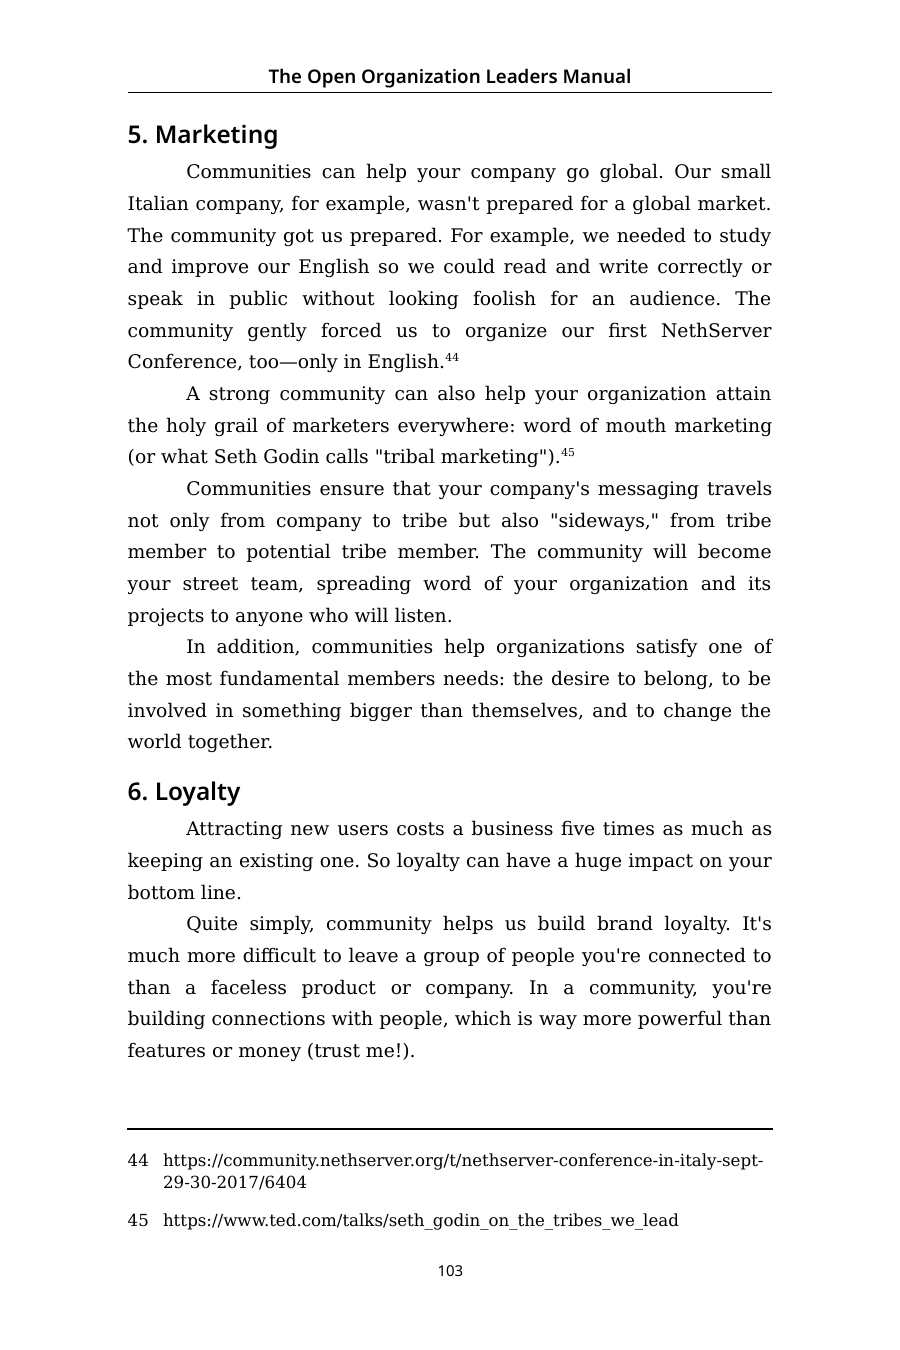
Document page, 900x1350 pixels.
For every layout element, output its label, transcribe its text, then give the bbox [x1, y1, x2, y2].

text Quite simply, community helps us build brand loyalty. It's much more difficult to leave a group of people you're connected to than a faceless product or company. In a community, you're building connections with people, which is way more powerful than features or money (trust me!). [127, 913, 772, 1062]
text https://www.ted.com/talks/seth_godin_on_the_tribes_we_lead [127, 1211, 772, 1230]
text https://community.nethserver.org/t/nethserver-conference-in-italy-sept-29-30-2017/6404 [127, 1151, 772, 1193]
text Communities ensure that your company's messaging travels not only from company to tribe but also "sideways," from tribe member to potential tribe member. The community will become your street team, spreading word of your organization and its projects to anyone who will listen. [127, 478, 772, 627]
text A strong community can also help your organization attain the holy grail of marketers everywhere: word of mouth marketing (or what Seth Godin calls "tribal marketing"). [127, 383, 772, 468]
text Communities can help your company go global. Our small Italian company, for example, wasn't prepared for a global market. The community got us prepared. For example, we needed to study and improve our English so we could read and write correctly or speak in public without looking foolish for an audience. The community gently forced us to organize our first NethServer Conference, too—only in English. [127, 162, 772, 373]
text Attracting new users costs a business five times as much as keeping an existing one. So loyalty can have a huge impact on your bottom line. [127, 818, 772, 904]
text In addition, communities help organizations satisfy one of the most fundamental members needs: the desire to belong, to be involved in something bigger than themselves, and to change the world together. [127, 637, 772, 753]
subtitle 6. Loyalty [127, 778, 772, 806]
subtitle 5. Marketing [127, 121, 772, 149]
